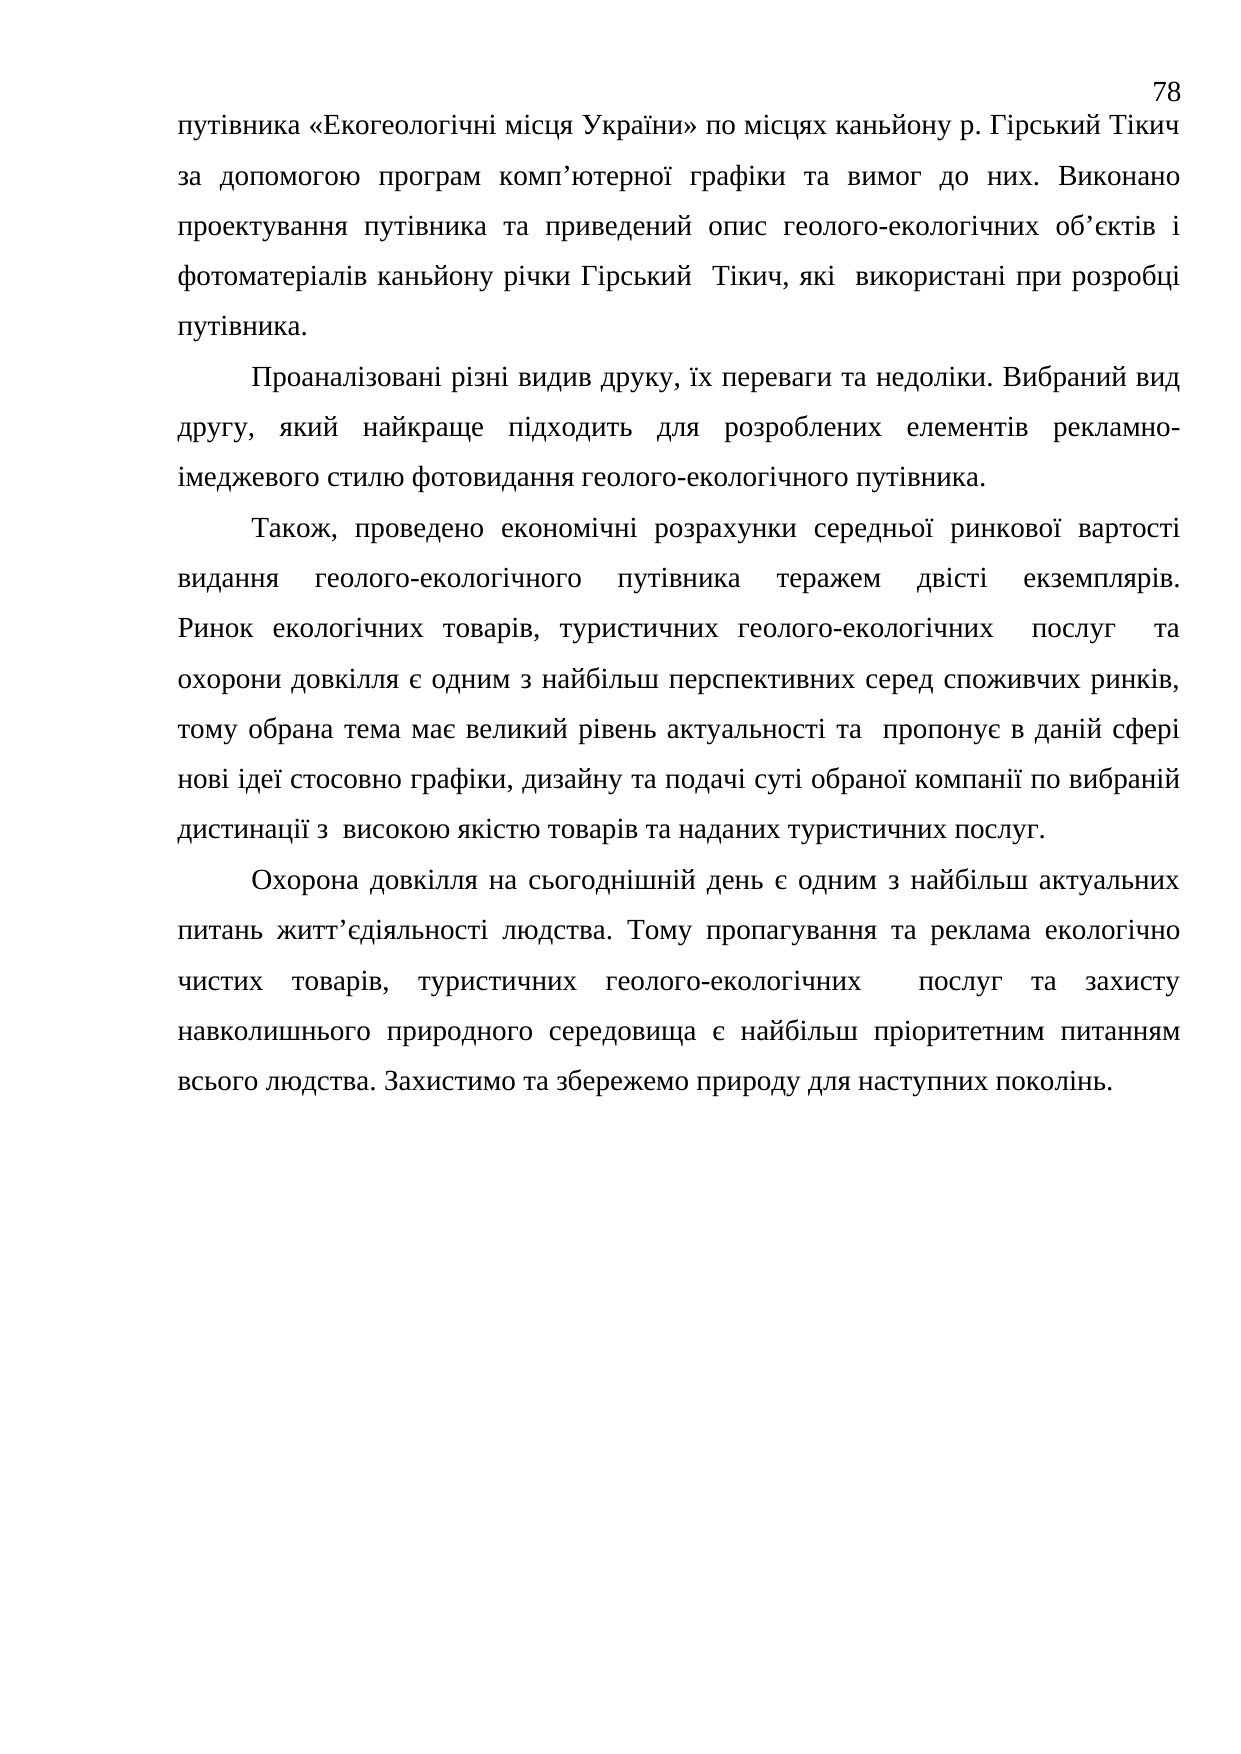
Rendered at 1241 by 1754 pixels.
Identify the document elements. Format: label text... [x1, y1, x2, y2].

text Охорона довкілля на сьогоднішній день є одним з найбільш актуальних питань житт’єдіяльності людства. Тому пропагування та реклама екологічно чистих товарів, туристичних геолого-екологічних послуг та захисту навколишнього природного середовища є найбільш пріоритетним питанням всього людства. Захистимо та збережемо природу для наступних поколінь. [177, 862, 1181, 1097]
text Проаналізовані різні видив друку, їх переваги та недоліки. Вибраний вид другу, який найкраще підходить для розроблених елементів рекламно-імеджевого стилю фотовидання геолого-екологічного путівника. [177, 359, 1181, 493]
text путівника «Екогеологічні місця України» по місцях каньйону р. Гірський Тікич за допомогою програм комп’ютерної графіки та вимог до них. Виконано проектування путівника та приведений опис геолого-екологічних об’єктів і фотоматеріалів каньйону річки Гірський Тікич, які використані при розробці путівника. [177, 107, 1181, 342]
text Також, проведено економічні розрахунки середньої ринкової вартості видання геолого-екологічного путівника теражем двісті екземплярів. Ринок екологічних товарів, туристичних геолого-екологічних послуг та охорони довкілля є одним з найбільш перспективних серед споживчих ринків, тому обрана тема має великий рівень актуальності та пропонує в даній сфері нові ідеї стосовно графіки, дизайну та подачі суті обраної компанії по вибраній дистинації з високою якістю товарів та наданих туристичних послуг. [177, 510, 1181, 845]
